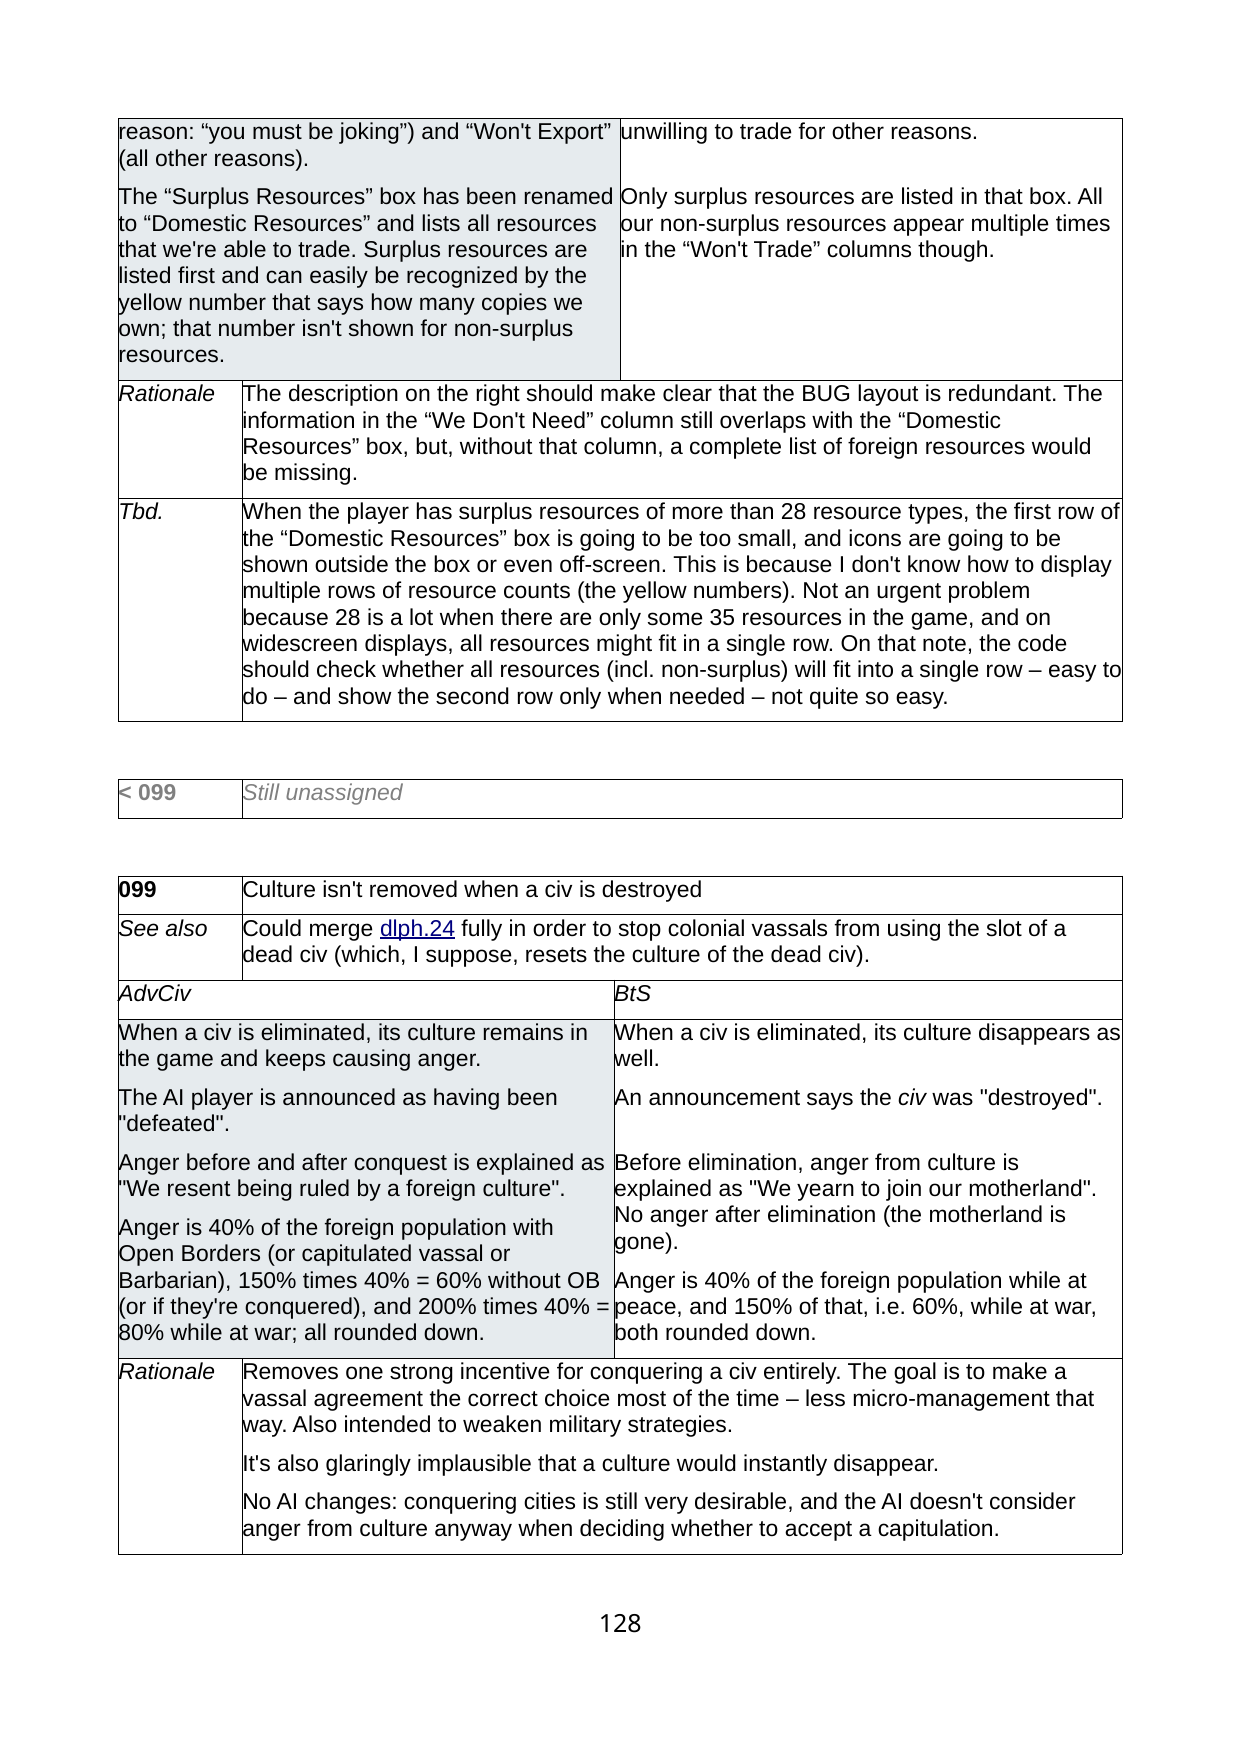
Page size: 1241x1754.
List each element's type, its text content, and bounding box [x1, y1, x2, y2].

table_header Culture isn't removed when a civ is destroyed [243, 877, 1122, 914]
table_header < 099 [119, 780, 242, 818]
table_header 099 [119, 877, 242, 914]
table_cell BtS [615, 981, 1122, 1018]
table_cell Rationale [119, 1359, 242, 1553]
table_cell The description on the right should make clear that the BUG layout is redundant. The information in the “We Don't Need” column still overlaps with the “Domestic Resources” box, but, without that column, a complete list of foreign resources would be missing. [243, 381, 1122, 498]
table_cell unwilling to trade for other reasons. Only surplus resources are listed in that box. All our non-surplus resources appear multiple times in the “Won't Trade” columns though. [621, 119, 1122, 380]
table_cell Removes one strong incentive for conquering a civ entirely. The goal is to make a vassal agreement the correct choice most of the time – less micro-management that way. Also intended to weaken military strategies. It's also glaringly implausible that a culture would instantly disappear. No AI changes: conquering cities is still very desirable, and the AI doesn't consider anger from culture anyway when deciding whether to accept a capitulation. [243, 1359, 1122, 1553]
table_cell When the player has surplus resources of more than 28 resource types, the first row of the “Domestic Resources” box is going to be too small, and icons are going to be shown outside the box or even off-screen. This is because I don't know how to display multiple rows of resource counts (the yellow numbers). Not an urgent problem because 28 is a lot when there are only some 35 resources in the game, and on widescreen displays, all resources might fit in a single row. On that note, the code should check whether all resources (incl. non-surplus) will fit into a single row – easy to do – and show the second row only when needed – not quite so easy. [243, 499, 1122, 721]
table_cell Could merge dlph.24 fully in order to stop colonial vassals from using the slot of a dead civ (which, I suppose, resets the culture of the dead civ). [243, 915, 1122, 979]
table_cell Tbd. [119, 499, 242, 721]
table_cell reason: “you must be joking”) and “Won't Export” (all other reasons). The “Surplus Resources” box has been renamed to “Domestic Resources” and lists all resources that we're able to trade. Surplus resources are listed first and can easily be recognized by the yellow number that says how many copies we own; that number isn't shown for non-surplus resources. [119, 119, 620, 380]
table_cell AdvCiv [119, 981, 614, 1018]
table_cell Rationale [119, 381, 242, 498]
table_cell When a civ is eliminated, its culture remains in the game and keeps causing anger. The AI player is announced as having been "defeated". Anger before and after conquest is explained as "We resent being ruled by a foreign culture". Anger is 40% of the foreign population with Open Borders (or capitulated vassal or Barbarian), 150% times 40% = 60% without OB (or if they're conquered), and 200% times 40% = 80% while at war; all rounded down. [119, 1020, 614, 1358]
table_cell See also [119, 915, 242, 979]
table_cell When a civ is eliminated, its culture disappears as well. An announcement says the civ was "destroyed". Before elimination, anger from culture is explained as "We yearn to join our motherland". No anger after elimination (the motherland is gone). Anger is 40% of the foreign population while at peace, and 150% of that, i.e. 60%, while at war, both rounded down. [615, 1020, 1122, 1358]
table_header Still unassigned [243, 780, 1122, 818]
